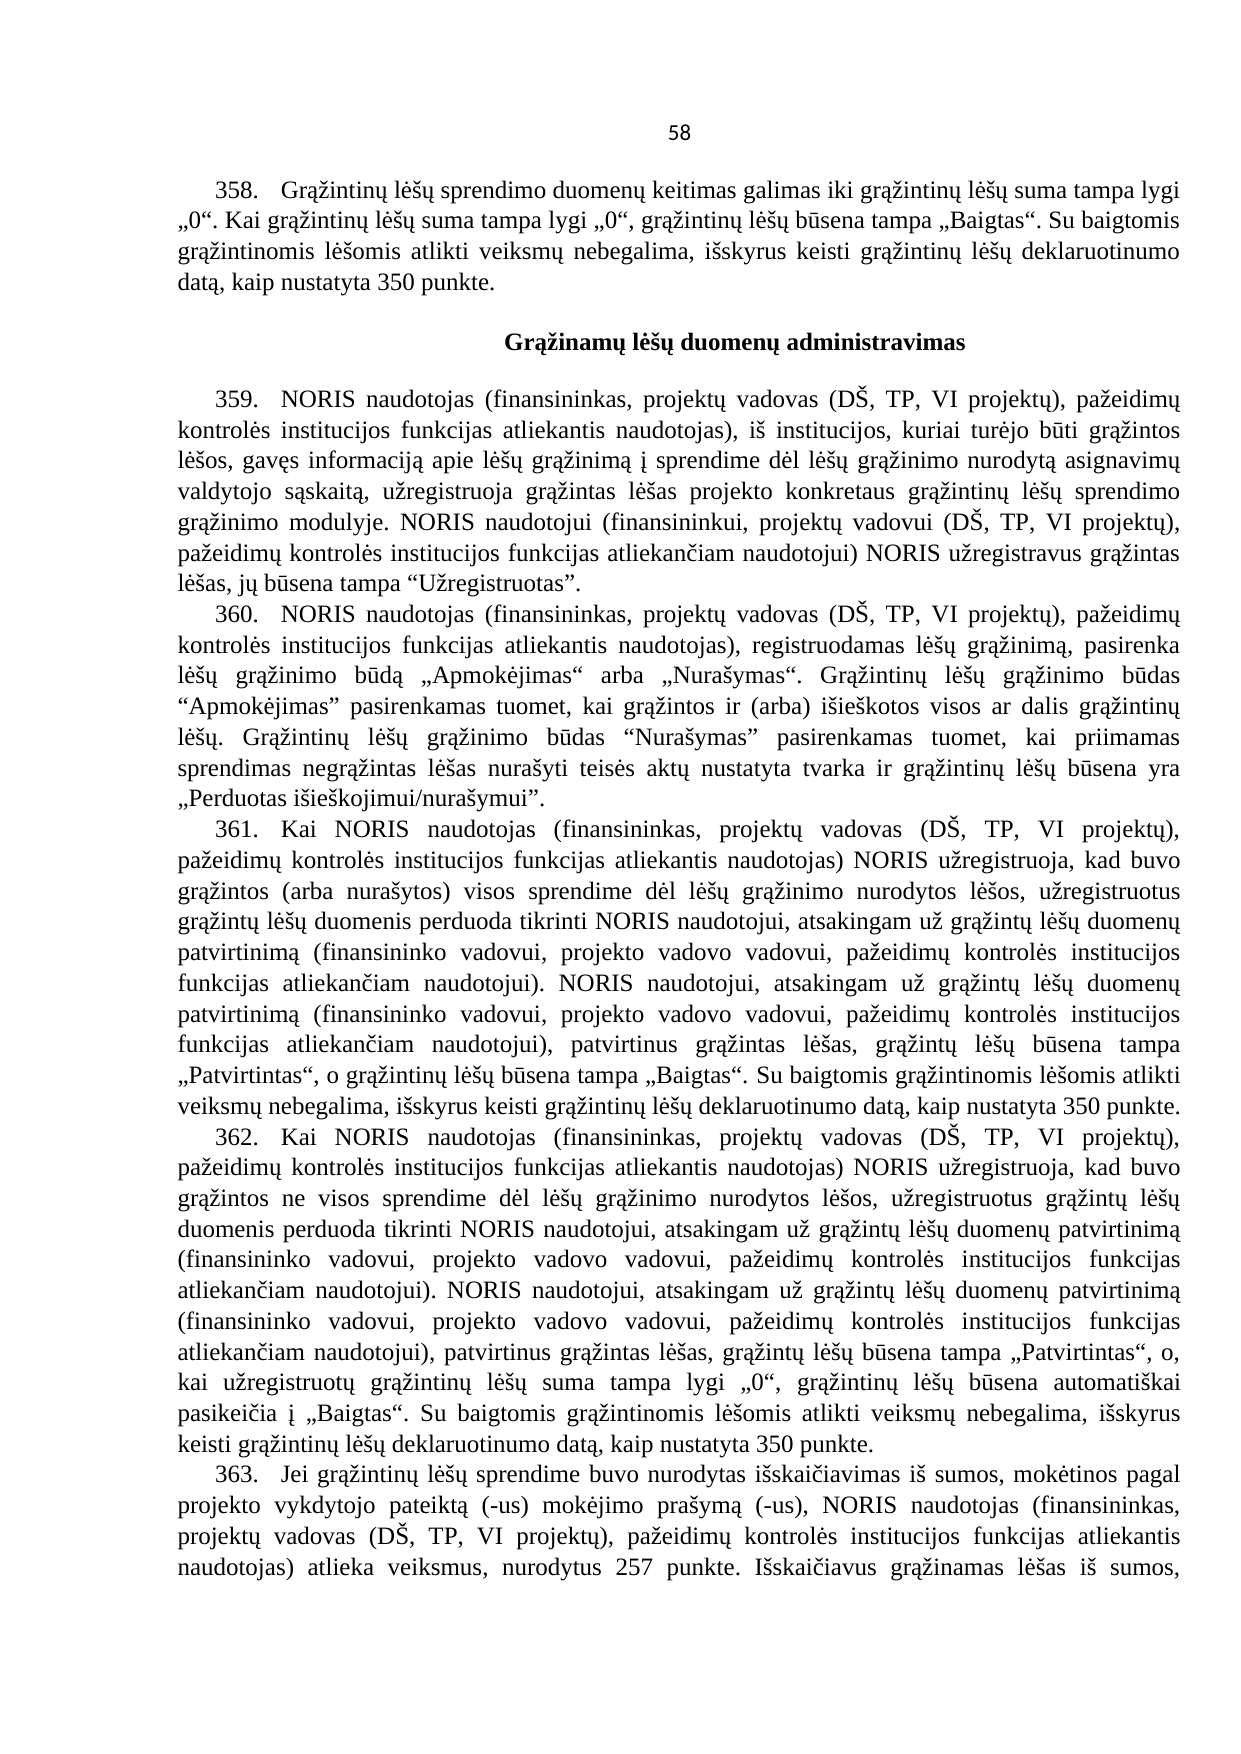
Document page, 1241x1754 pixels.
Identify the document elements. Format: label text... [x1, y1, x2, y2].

text 360. NORIS naudotojas (finansininkas, projektų vadovas (DŠ, TP, VI projektų), pažeidimų kontrolės institucijos funkcijas atliekantis naudotojas), registruodamas lėšų grąžinimą, pasirenka lėšų grąžinimo būdą „Apmokėjimas“ arba „Nurašymas“. Grąžintinų lėšų grąžinimo būdas “Apmokėjimas” pasirenkamas tuomet, kai grąžintos ir (arba) išieškotos visos ar dalis grąžintinų lėšų. Grąžintinų lėšų grąžinimo būdas “Nurašymas” pasirenkamas tuomet, kai priimamas sprendimas negrąžintas lėšas nurašyti teisės aktų nustatyta tvarka ir grąžintinų lėšų būsena yra „Perduotas išieškojimui/nurašymui”. [177, 599, 1181, 812]
text Grąžinamų lėšų duomenų administravimas [251, 327, 1181, 355]
text 359. NORIS naudotojas (finansininkas, projektų vadovas (DŠ, TP, VI projektų), pažeidimų kontrolės institucijos funkcijas atliekantis naudotojas), iš institucijos, kuriai turėjo būti grąžintos lėšos, gavęs informaciją apie lėšų grąžinimą į sprendime dėl lėšų grąžinimo nurodytą asignavimų valdytojo sąskaitą, užregistruoja grąžintas lėšas projekto konkretaus grąžintinų lėšų sprendimo grąžinimo modulyje. NORIS naudotojui (finansininkui, projektų vadovui (DŠ, TP, VI projektų), pažeidimų kontrolės institucijos funkcijas atliekančiam naudotojui) NORIS užregistravus grąžintas lėšas, jų būsena tampa “Užregistruotas”. [177, 384, 1181, 597]
text 361. Kai NORIS naudotojas (finansininkas, projektų vadovas (DŠ, TP, VI projektų), pažeidimų kontrolės institucijos funkcijas atliekantis naudotojas) NORIS užregistruoja, kad buvo grąžintos (arba nurašytos) visos sprendime dėl lėšų grąžinimo nurodytos lėšos, užregistruotus grąžintų lėšų duomenis perduoda tikrinti NORIS naudotojui, atsakingam už grąžintų lėšų duomenų patvirtinimą (finansininko vadovui, projekto vadovo vadovui, pažeidimų kontrolės institucijos funkcijas atliekančiam naudotojui). NORIS naudotojui, atsakingam už grąžintų lėšų duomenų patvirtinimą (finansininko vadovui, projekto vadovo vadovui, pažeidimų kontrolės institucijos funkcijas atliekančiam naudotojui), patvirtinus grąžintas lėšas, grąžintų lėšų būsena tampa „Patvirtintas“, o grąžintinų lėšų būsena tampa „Baigtas“. Su baigtomis grąžintinomis lėšomis atlikti veiksmų nebegalima, išskyrus keisti grąžintinų lėšų deklaruotinumo datą, kaip nustatyta 350 punkte. [177, 814, 1181, 1119]
text 362. Kai NORIS naudotojas (finansininkas, projektų vadovas (DŠ, TP, VI projektų), pažeidimų kontrolės institucijos funkcijas atliekantis naudotojas) NORIS užregistruoja, kad buvo grąžintos ne visos sprendime dėl lėšų grąžinimo nurodytos lėšos, užregistruotus grąžintų lėšų duomenis perduoda tikrinti NORIS naudotojui, atsakingam už grąžintų lėšų duomenų patvirtinimą (finansininko vadovui, projekto vadovo vadovui, pažeidimų kontrolės institucijos funkcijas atliekančiam naudotojui). NORIS naudotojui, atsakingam už grąžintų lėšų duomenų patvirtinimą (finansininko vadovui, projekto vadovo vadovui, pažeidimų kontrolės institucijos funkcijas atliekančiam naudotojui), patvirtinus grąžintas lėšas, grąžintų lėšų būsena tampa „Patvirtintas“, o, kai užregistruotų grąžintinų lėšų suma tampa lygi „0“, grąžintinų lėšų būsena automatiškai pasikeičia į „Baigtas“. Su baigtomis grąžintinomis lėšomis atlikti veiksmų nebegalima, išskyrus keisti grąžintinų lėšų deklaruotinumo datą, kaip nustatyta 350 punkte. [177, 1122, 1181, 1458]
text 363. Jei grąžintinų lėšų sprendime buvo nurodytas išskaičiavimas iš sumos, mokėtinos pagal projekto vykdytojo pateiktą (-us) mokėjimo prašymą (-us), NORIS naudotojas (finansininkas, projektų vadovas (DŠ, TP, VI projektų), pažeidimų kontrolės institucijos funkcijas atliekantis naudotojas) atlieka veiksmus, nurodytus 257 punkte. Išskaičiavus grąžinamas lėšas iš sumos, [177, 1459, 1181, 1581]
text 358. Grąžintinų lėšų sprendimo duomenų keitimas galimas iki grąžintinų lėšų suma tampa lygi „0“. Kai grąžintinų lėšų suma tampa lygi „0“, grąžintinų lėšų būsena tampa „Baigtas“. Su baigtomis grąžintinomis lėšomis atlikti veiksmų nebegalima, išskyrus keisti grąžintinų lėšų deklaruotinumo datą, kaip nustatyta 350 punkte. [177, 175, 1181, 296]
